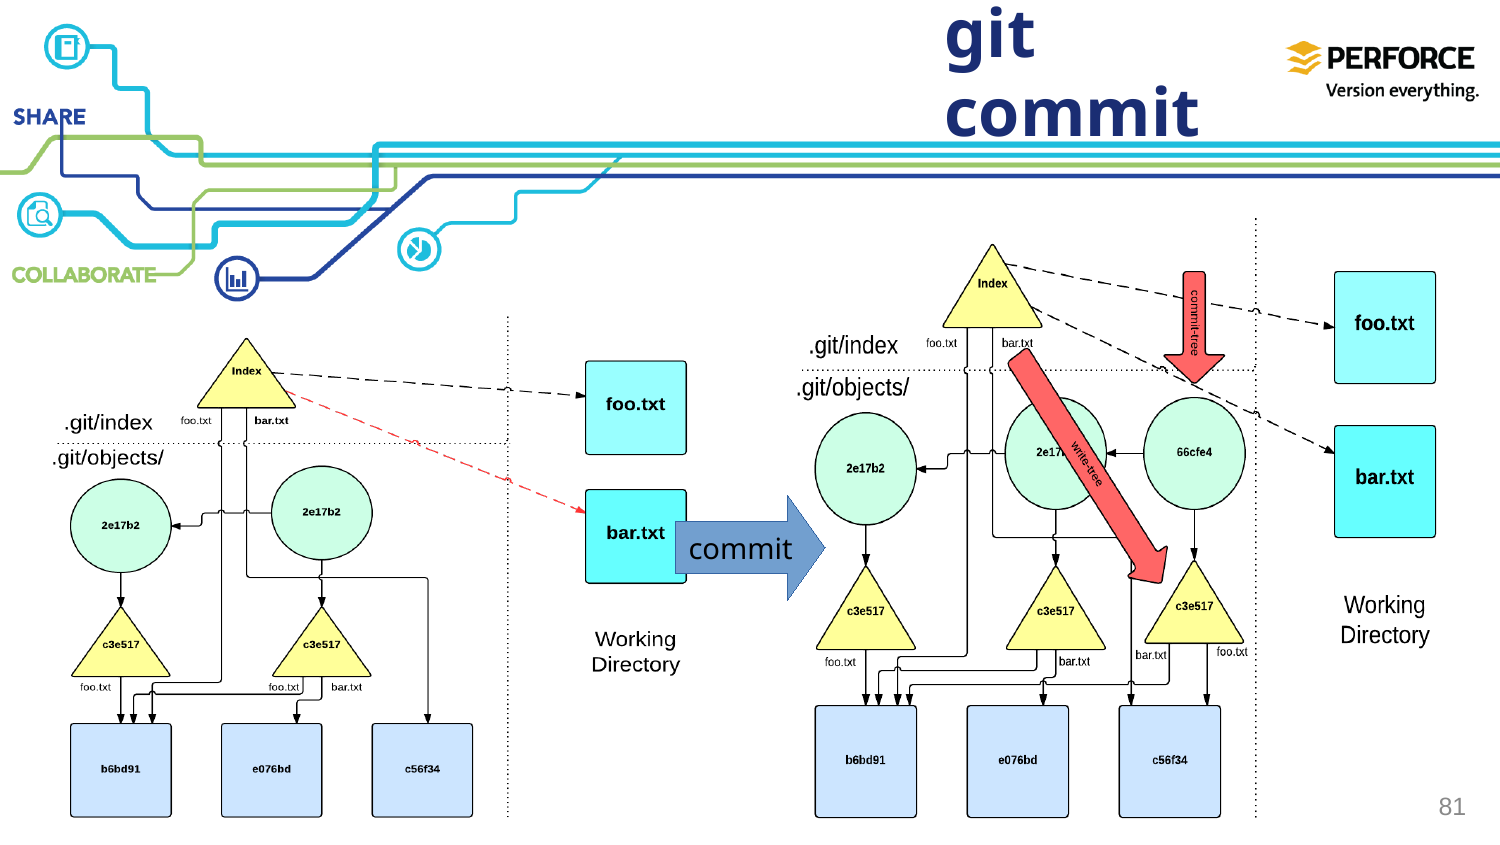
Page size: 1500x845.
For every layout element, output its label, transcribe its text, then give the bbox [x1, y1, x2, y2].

picture [0, 0, 1500, 845]
text_box commit [675, 495, 826, 601]
title git commit [930, 0, 1306, 158]
